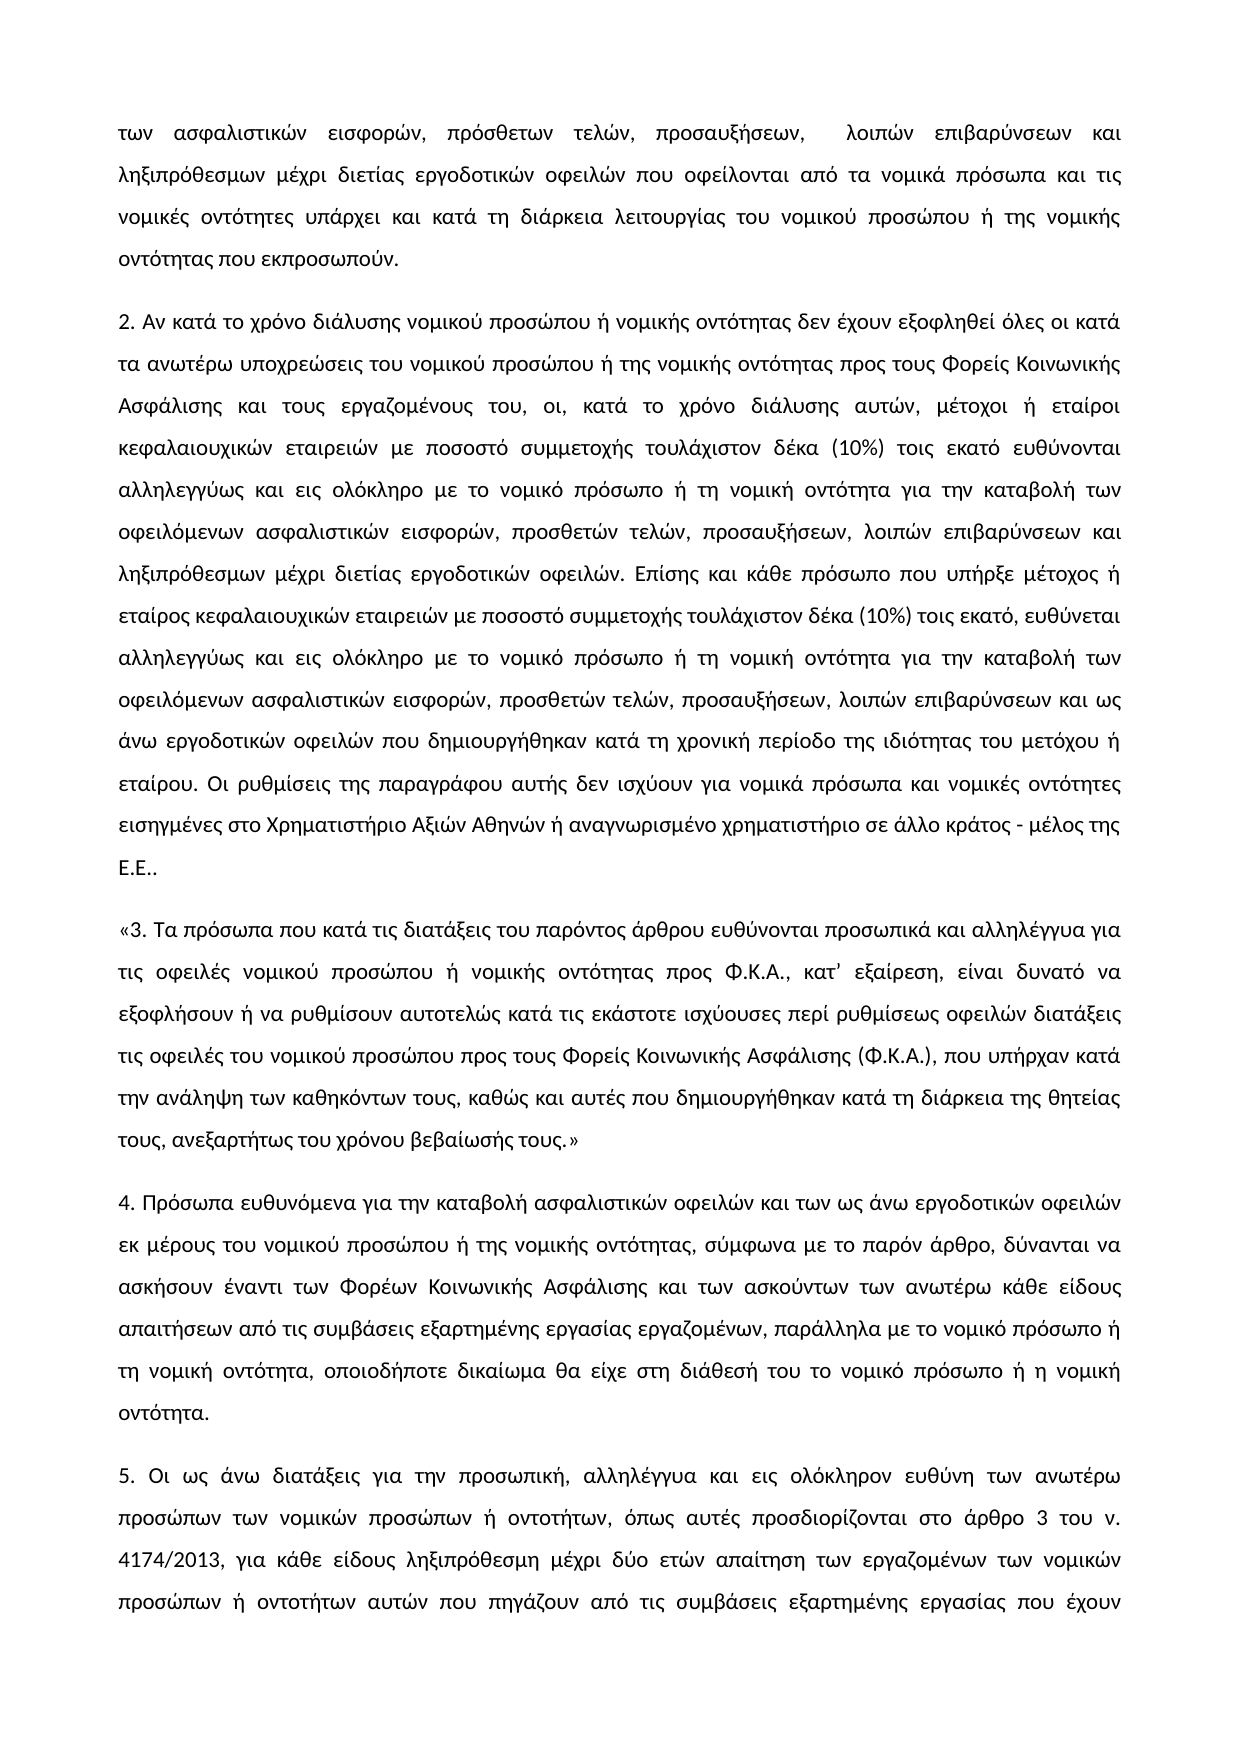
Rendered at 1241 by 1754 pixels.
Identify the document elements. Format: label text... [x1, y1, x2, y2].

text των ασφαλιστικών εισφορών, πρόσθετων τελών, προσαυξήσεων, λοιπών επιβαρύνσεων και ληξιπρόθεσμων μέχρι διετίας εργοδοτικών οφειλών που οφείλονται από τα νομικά πρόσωπα και τις νομικές οντότητες υπάρχει και κατά τη διάρκεια λειτουργίας του νομικού προσώπου ή της νομικής οντότητας που εκπροσωπούν. [118, 118, 1122, 272]
text «3. Τα πρόσωπα που κατά τις διατάξεις του παρόντος άρθρου ευθύνονται προσωπικά και αλληλέγγυα για τις οφειλές νομικού προσώπου ή νομικής οντότητας προς Φ.Κ.Α., κατ’ εξαίρεση, είναι δυνατό να εξοφλήσουν ή να ρυθμίσουν αυτοτελώς κατά τις εκάστοτε ισχύουσες περί ρυθμίσεως οφειλών διατάξεις τις οφειλές του νομικού προσώπου προς τους Φορείς Κοινωνικής Ασφάλισης (Φ.Κ.Α.), που υπήρχαν κατά την ανάληψη των καθηκόντων τους, καθώς και αυτές που δημιουργήθηκαν κατά τη διάρκεια της θητείας τους, ανεξαρτήτως του χρόνου βεβαίωσής τους.» [118, 915, 1122, 1153]
text 5. Οι ως άνω διατάξεις για την προσωπική, αλληλέγγυα και εις ολόκληρον ευθύνη των ανωτέρω προσώπων των νομικών προσώπων ή οντοτήτων, όπως αυτές προσδιορίζονται στο άρθρο 3 του ν. 4174/2013, για κάθε είδους ληξιπρόθεσμη μέχρι δύο ετών απαίτηση των εργαζομένων των νομικών προσώπων ή οντοτήτων αυτών που πηγάζουν από τις συμβάσεις εξαρτημένης εργασίας που έχουν [118, 1461, 1122, 1615]
text 4. Πρόσωπα ευθυνόμενα για την καταβολή ασφαλιστικών οφειλών και των ως άνω εργοδοτικών οφειλών εκ μέρους του νομικού προσώπου ή της νομικής οντότητας, σύμφωνα με το παρόν άρθρο, δύνανται να ασκήσουν έναντι των Φορέων Κοινωνικής Ασφάλισης και των ασκούντων των ανωτέρω κάθε είδους απαιτήσεων από τις συμβάσεις εξαρτημένης εργασίας εργαζομένων, παράλληλα με το νομικό πρόσωπο ή τη νομική οντότητα, οποιοδήποτε δικαίωμα θα είχε στη διάθεσή του το νομικό πρόσωπο ή η νομική οντότητα. [118, 1188, 1122, 1426]
text 2. Αν κατά το χρόνο διάλυσης νομικού προσώπου ή νομικής οντότητας δεν έχουν εξοφληθεί όλες οι κατά τα ανωτέρω υποχρεώσεις του νομικού προσώπου ή της νομικής οντότητας προς τους Φορείς Κοινωνικής Ασφάλισης και τους εργαζομένους του, οι, κατά το χρόνο διάλυσης αυτών, μέτοχοι ή εταίροι κεφαλαιουχικών εταιρειών με ποσοστό συμμετοχής τουλάχιστον δέκα (10%) τοις εκατό ευθύνονται αλληλεγγύως και εις ολόκληρο με το νομικό πρόσωπο ή τη νομική οντότητα για την καταβολή των οφειλόμενων ασφαλιστικών εισφορών, προσθετών τελών, προσαυξήσεων, λοιπών επιβαρύνσεων και ληξιπρόθεσμων μέχρι διετίας εργοδοτικών οφειλών. Επίσης και κάθε πρόσωπο που υπήρξε μέτοχος ή εταίρος κεφαλαιουχικών εταιρειών με ποσοστό συμμετοχής τουλάχιστον δέκα (10%) τοις εκατό, ευθύνεται αλληλεγγύως και εις ολόκληρο με το νομικό πρόσωπο ή τη νομική οντότητα για την καταβολή των οφειλόμενων ασφαλιστικών εισφορών, προσθετών τελών, προσαυξήσεων, λοιπών επιβαρύνσεων και ως άνω εργοδοτικών οφειλών που δημιουργήθηκαν κατά τη χρονική περίοδο της ιδιότητας του μετόχου ή εταίρου. Οι ρυθμίσεις της παραγράφου αυτής δεν ισχύουν για νομικά πρόσωπα και νομικές οντότητες εισηγμένες στο Χρηματιστήριο Αξιών Αθηνών ή αναγνωρισμένο χρηματιστήριο σε άλλο κράτος - μέλος της Ε.Ε.. [118, 307, 1122, 881]
